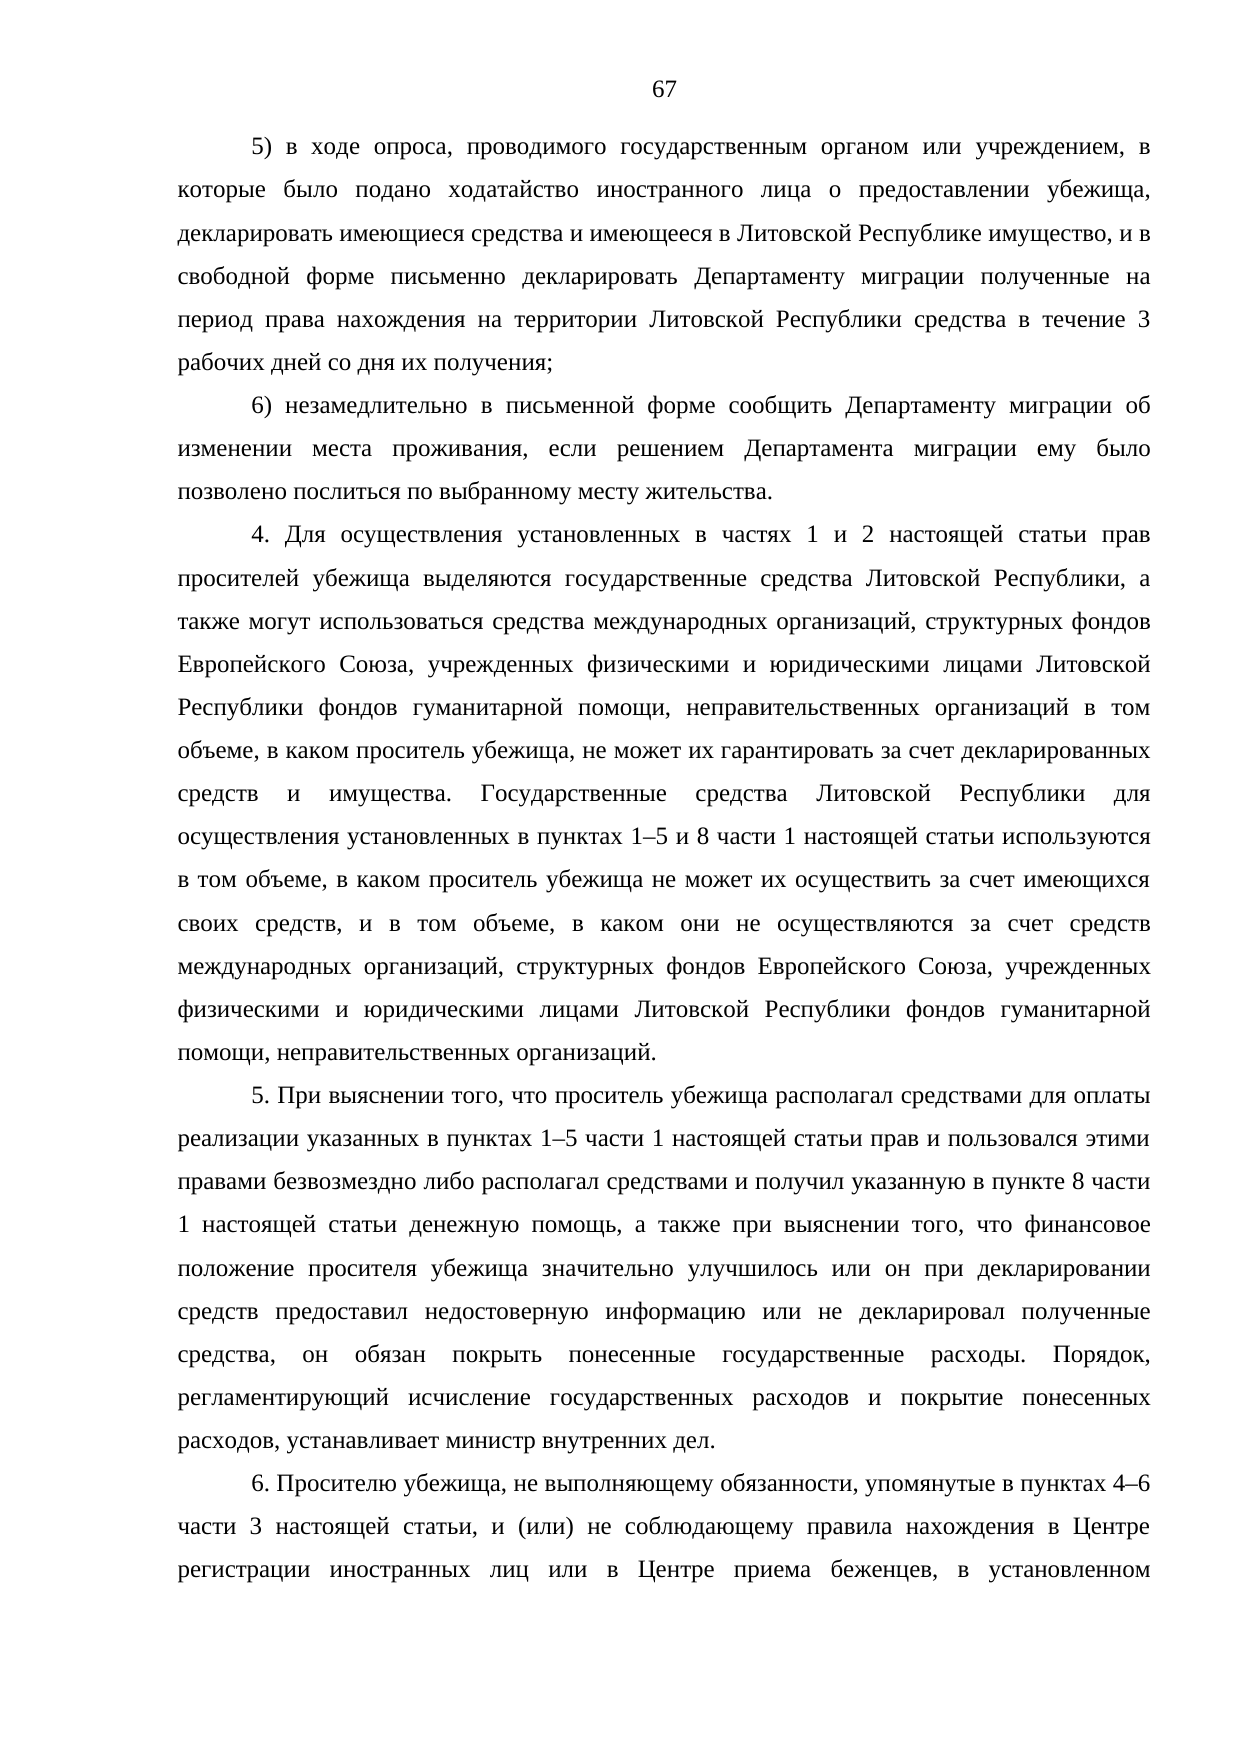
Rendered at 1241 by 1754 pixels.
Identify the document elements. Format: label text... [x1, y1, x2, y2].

text 5) в ходе опроса, проводимого государственным органом или учреждением, в которые было подано ходатайство иностранного лица о предоставлении убежища, декларировать имеющиеся средства и имеющееся в Литовской Республике имущество, и в свободной форме письменно декларировать Департаменту миграции полученные на период права нахождения на территории Литовской Республики средства в течение 3 рабочих дней со дня их получения; [177, 131, 1152, 376]
text 4. Для осуществления установленных в частях 1 и 2 настоящей статьи прав просителей убежища выделяются государственные средства Литовской Республики, а также могут использоваться средства международных организаций, структурных фондов Европейского Союза, учрежденных физическими и юридическими лицами Литовской Республики фондов гуманитарной помощи, неправительственных организаций в том объеме, в каком проситель убежища, не может их гарантировать за счет декларированных средств и имущества. Государственные средства Литовской Республики для осуществления установленных в пунктах 1–5 и 8 части 1 настоящей статьи используются в том объеме, в каком проситель убежища не может их осуществить за счет имеющихся своих средств, и в том объеме, в каком они не осуществляются за счет средств международных организаций, структурных фондов Европейского Союза, учрежденных физическими и юридическими лицами Литовской Республики фондов гуманитарной помощи, неправительственных организаций. [177, 519, 1152, 1066]
text 6. Просителю убежища, не выполняющему обязанности, упомянутые в пунктах 4–6 части 3 настоящей статьи, и (или) не соблюдающему правила нахождения в Центре регистрации иностранных лиц или в Центре приема беженцев, в установленном [177, 1468, 1152, 1583]
text 5. При выяснении того, что проситель убежища располагал средствами для оплаты реализации указанных в пунктах 1–5 части 1 настоящей статьи прав и пользовался этими правами безвозмездно либо располагал средствами и получил указанную в пункте 8 части 1 настоящей статьи денежную помощь, а также при выяснении того, что финансовое положение просителя убежища значительно улучшилось или он при декларировании средств предоставил недостоверную информацию или не декларировал полученные средства, он обязан покрыть понесенные государственные расходы. Порядок, регламентирующий исчисление государственных расходов и покрытие понесенных расходов, устанавливает министр внутренних дел. [177, 1080, 1152, 1454]
text 6) незамедлительно в письменной форме сообщить Департаменту миграции об изменении места проживания, если решением Департамента миграции ему было позволено послиться по выбранному месту жительства. [177, 390, 1152, 505]
